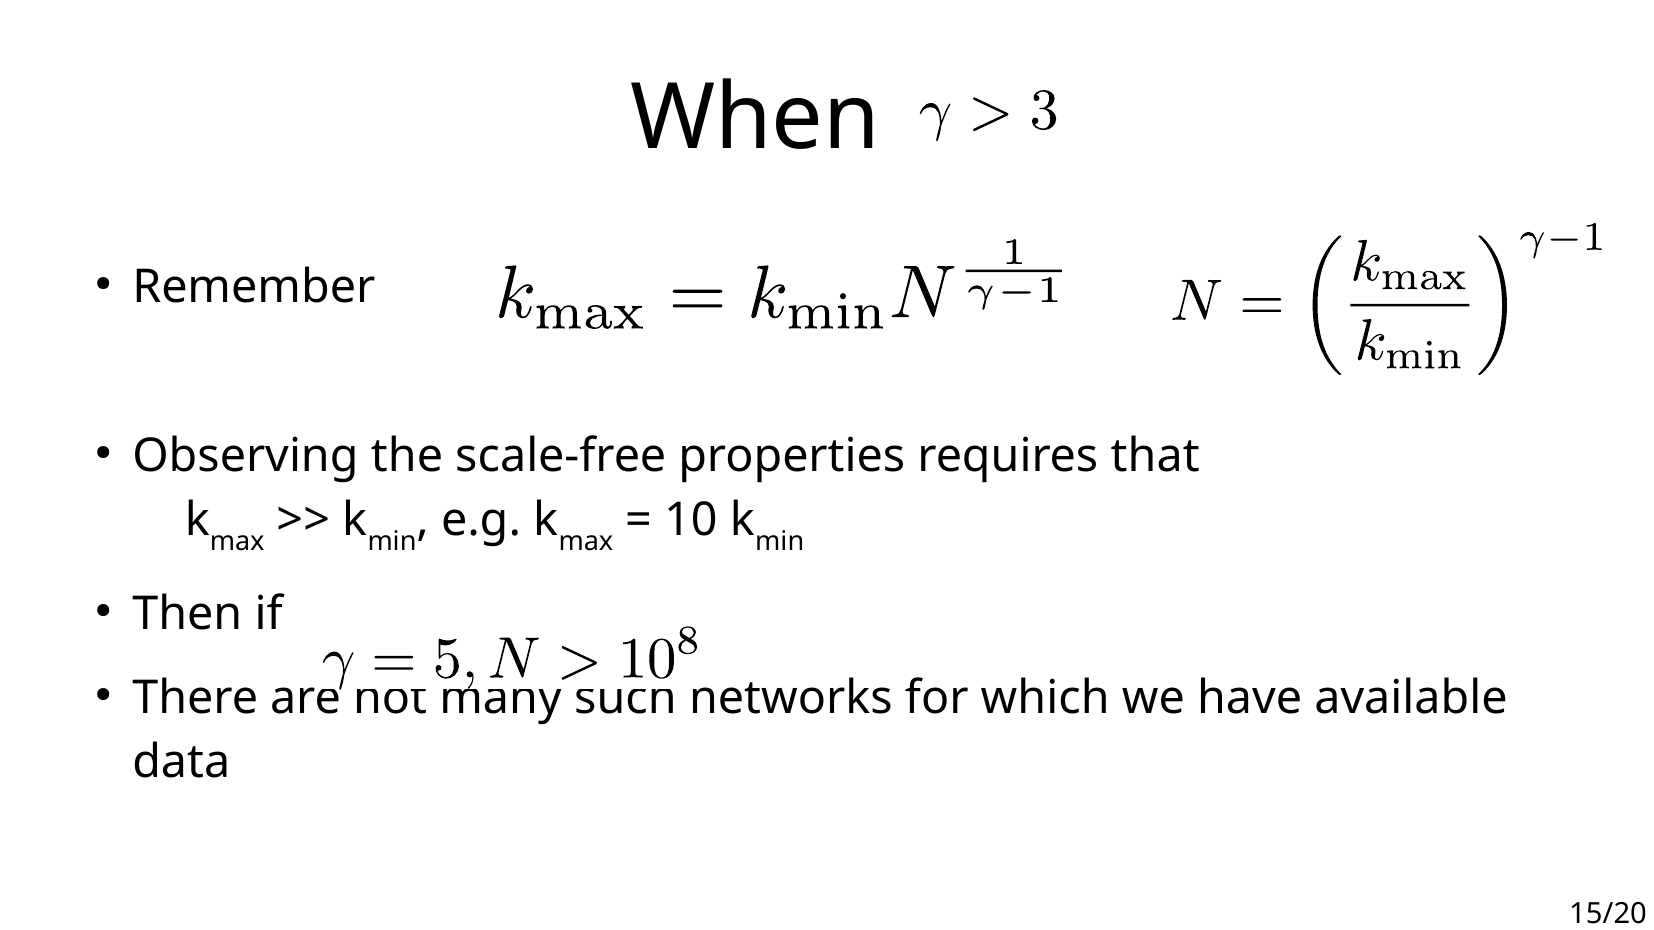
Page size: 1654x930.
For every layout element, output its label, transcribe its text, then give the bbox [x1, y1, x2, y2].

text_box [918, 90, 1059, 142]
text_box [1170, 222, 1606, 376]
title When [82, 1, 1571, 225]
text_box [495, 238, 1063, 329]
list Remember Observing the scale-free properties requires that kmax >> kmin, e.g. kmax = 10 kmin Then if There are not many such networks for which we have available data [82, 252, 1571, 793]
text_box [321, 626, 700, 691]
